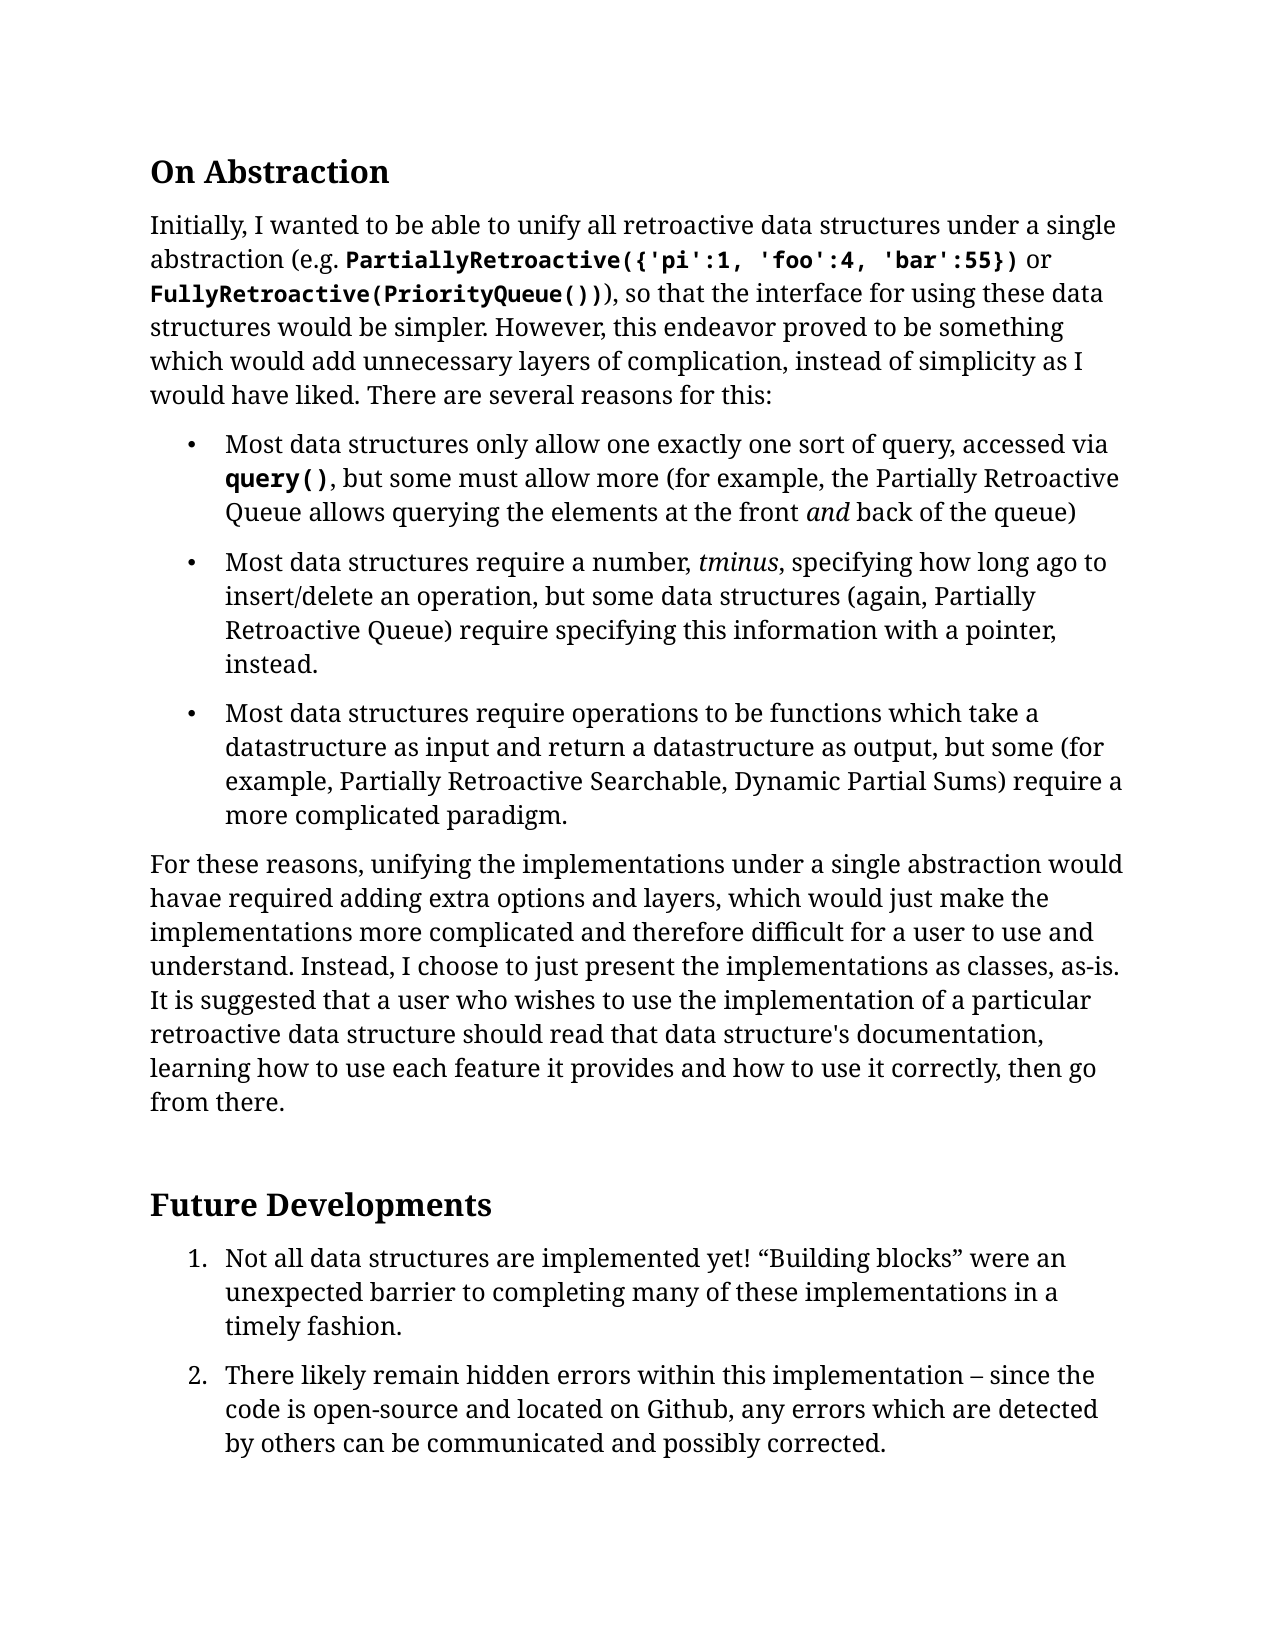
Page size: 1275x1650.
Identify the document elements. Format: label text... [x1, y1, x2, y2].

list Not all data structures are implemented yet! “Building blocks” were an unexpected barrier to completing many of these implementations in a timely fashion. [187, 1241, 1125, 1343]
list Most data structures require operations to be functions which take a datastructure as input and return a datastructure as output, but some (for example, Partially Retroactive Searchable, Dynamic Partial Sums) require a more complicated paradigm. [187, 695, 1125, 832]
text On Abstraction [150, 150, 1125, 193]
list There likely remain hidden errors within this implementation – since the code is open-source and located on Github, any errors which are detected by others can be communicated and possibly corrected. [187, 1358, 1125, 1460]
text Initially, I wanted to be able to unify all retroactive data structures under a single abstraction (e.g. PartiallyRetroactive({'pi':1, 'foo':4, 'bar':55}) or FullyRetroactive(PriorityQueue())), so that the interface for using these data structures would be simpler. However, this endeavor proved to be something which would add unnecessary layers of complication, instead of simplicity as I would have liked. There are several reasons for this: [150, 208, 1125, 412]
text Future Developments [150, 1183, 1125, 1226]
text For these reasons, unifying the implementations under a single abstraction would havae required adding extra options and layers, which would just make the implementations more complicated and therefore difficult for a user to use and understand. Instead, I choose to just present the implementations as classes, as-is. It is suggested that a user who wishes to use the implementation of a particular retroactive data structure should read that data structure's documentation, learning how to use each feature it provides and how to use it correctly, then go from there. [150, 847, 1125, 1119]
list Most data structures only allow one exactly one sort of query, accessed via query(), but some must allow more (for example, the Partially Retroactive Queue allows querying the elements at the front and back of the queue) [187, 427, 1125, 529]
list Most data structures require a number, tminus, specifying how long ago to insert/delete an operation, but some data structures (again, Partially Retroactive Queue) require specifying this information with a pointer, instead. [187, 544, 1125, 680]
